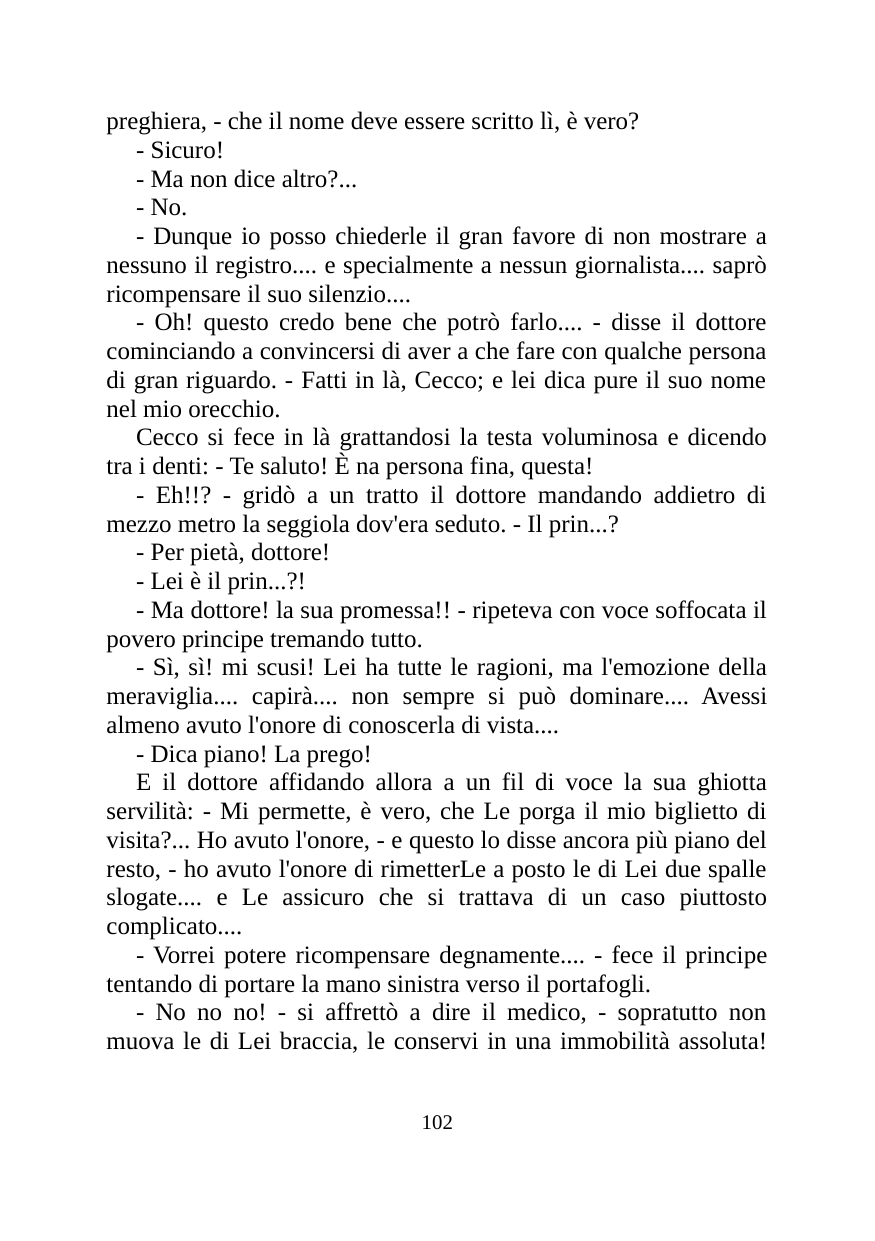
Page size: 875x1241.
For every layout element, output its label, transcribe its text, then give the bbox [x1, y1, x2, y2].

text - No no no! - si affrettò a dire il medico, - sopratutto non muova le di Lei braccia, le conservi in una immobilità assoluta! [106, 997, 768, 1055]
text - Vorrei potere ricompensare degnamente.... - fece il principe tentando di portare la mano sinistra verso il portafogli. [106, 940, 768, 997]
text - Dica piano! La prego! [106, 739, 768, 767]
text E il dottore affidando allora a un fil di voce la sua ghiotta servilità: - Mi permette, è vero, che Le porga il mio biglietto di visita?... Ho avuto l'onore, - e questo lo disse ancora più piano del resto, - ho avuto l'onore di rimetterLe a posto le di Lei due spalle slogate.... e Le assicuro che si trattava di un caso piuttosto complicato.... [106, 767, 768, 940]
text - Oh! questo credo bene che potrò farlo.... - disse il dottore cominciando a convincersi di aver a che fare con qualche persona di gran riguardo. - Fatti in là, Cecco; e lei dica pure il suo nome nel mio orecchio. [106, 307, 768, 422]
text Cecco si fece in là grattandosi la testa voluminosa e dicendo tra i denti: - Te saluto! È na persona fina, questa! [106, 422, 768, 480]
text - No. [106, 192, 768, 221]
text - Dunque io posso chiederle il gran favore di non mostrare a nessuno il registro.... e specialmente a nessun giornalista.... saprò ricompensare il suo silenzio.... [106, 221, 768, 307]
text - Sì, sì! mi scusi! Lei ha tutte le ragioni, ma l'emozione della meraviglia.... capirà.... non sempre si può dominare.... Avessi almeno avuto l'onore di conoscerla di vista.... [106, 652, 768, 739]
text - Ma non dice altro?... [106, 164, 768, 192]
text - Per pietà, dottore! [106, 537, 768, 566]
text - Ma dottore! la sua promessa!! - ripeteva con voce soffocata il povero principe tremando tutto. [106, 595, 768, 652]
text - Eh!!? - gridò a un tratto il dottore mandando addietro di mezzo metro la seggiola dov'era seduto. - Il prin...? [106, 480, 768, 537]
text preghiera, - che il nome deve essere scritto lì, è vero? [106, 106, 768, 135]
text - Lei è il prin...?! [106, 566, 768, 595]
text - Sicuro! [106, 135, 768, 164]
